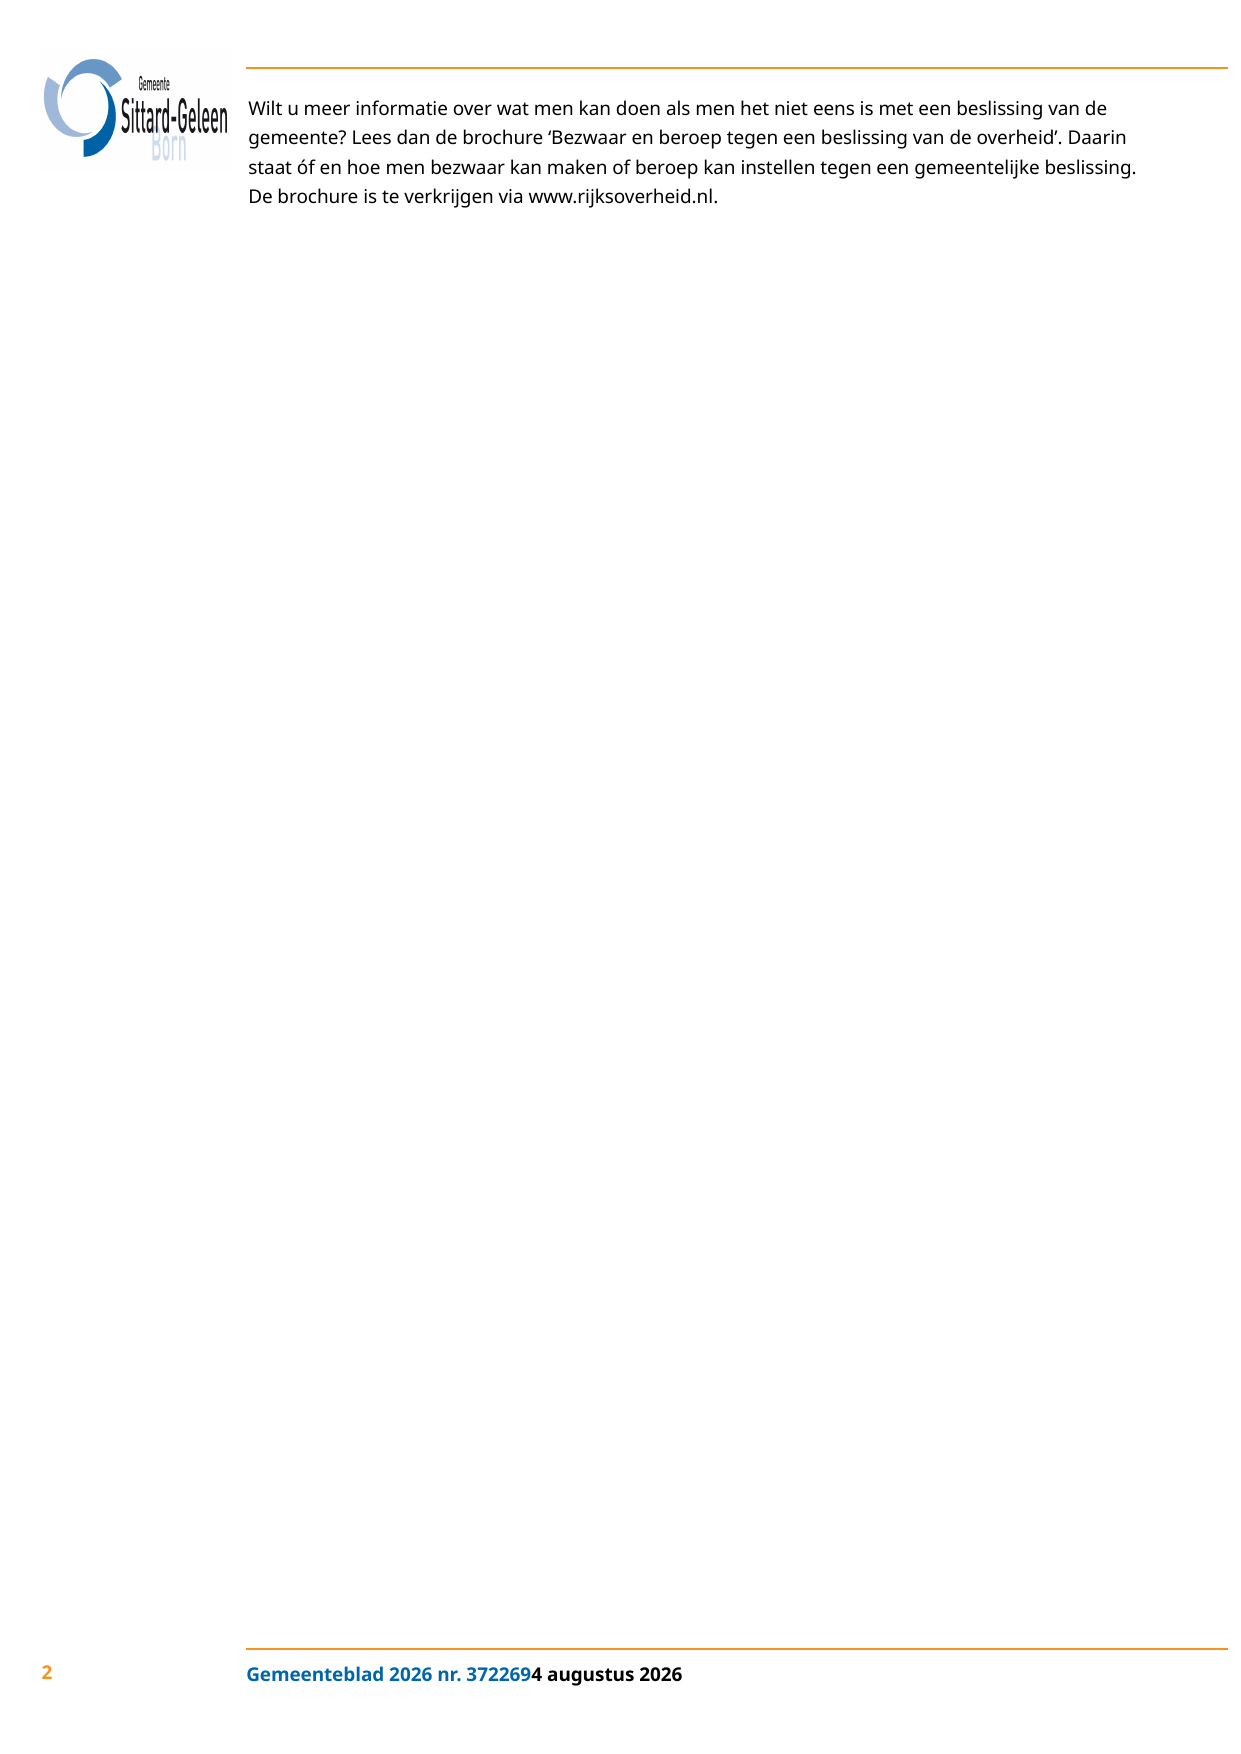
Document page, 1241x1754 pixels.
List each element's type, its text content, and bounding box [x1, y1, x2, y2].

text Wilt u meer informatie over wat men kan doen als men het niet eens is met een beslissing van de gemeente? Lees dan de brochure ‘Bezwaar en beroep tegen een beslissing van de overheid’. Daarin staat óf en hoe men bezwaar kan maken of beroep kan instellen tegen een gemeentelijke beslissing. De brochure is te verkrijgen via www.rijksoverheid.nl. [248, 95, 1152, 209]
picture [41, 47, 231, 172]
